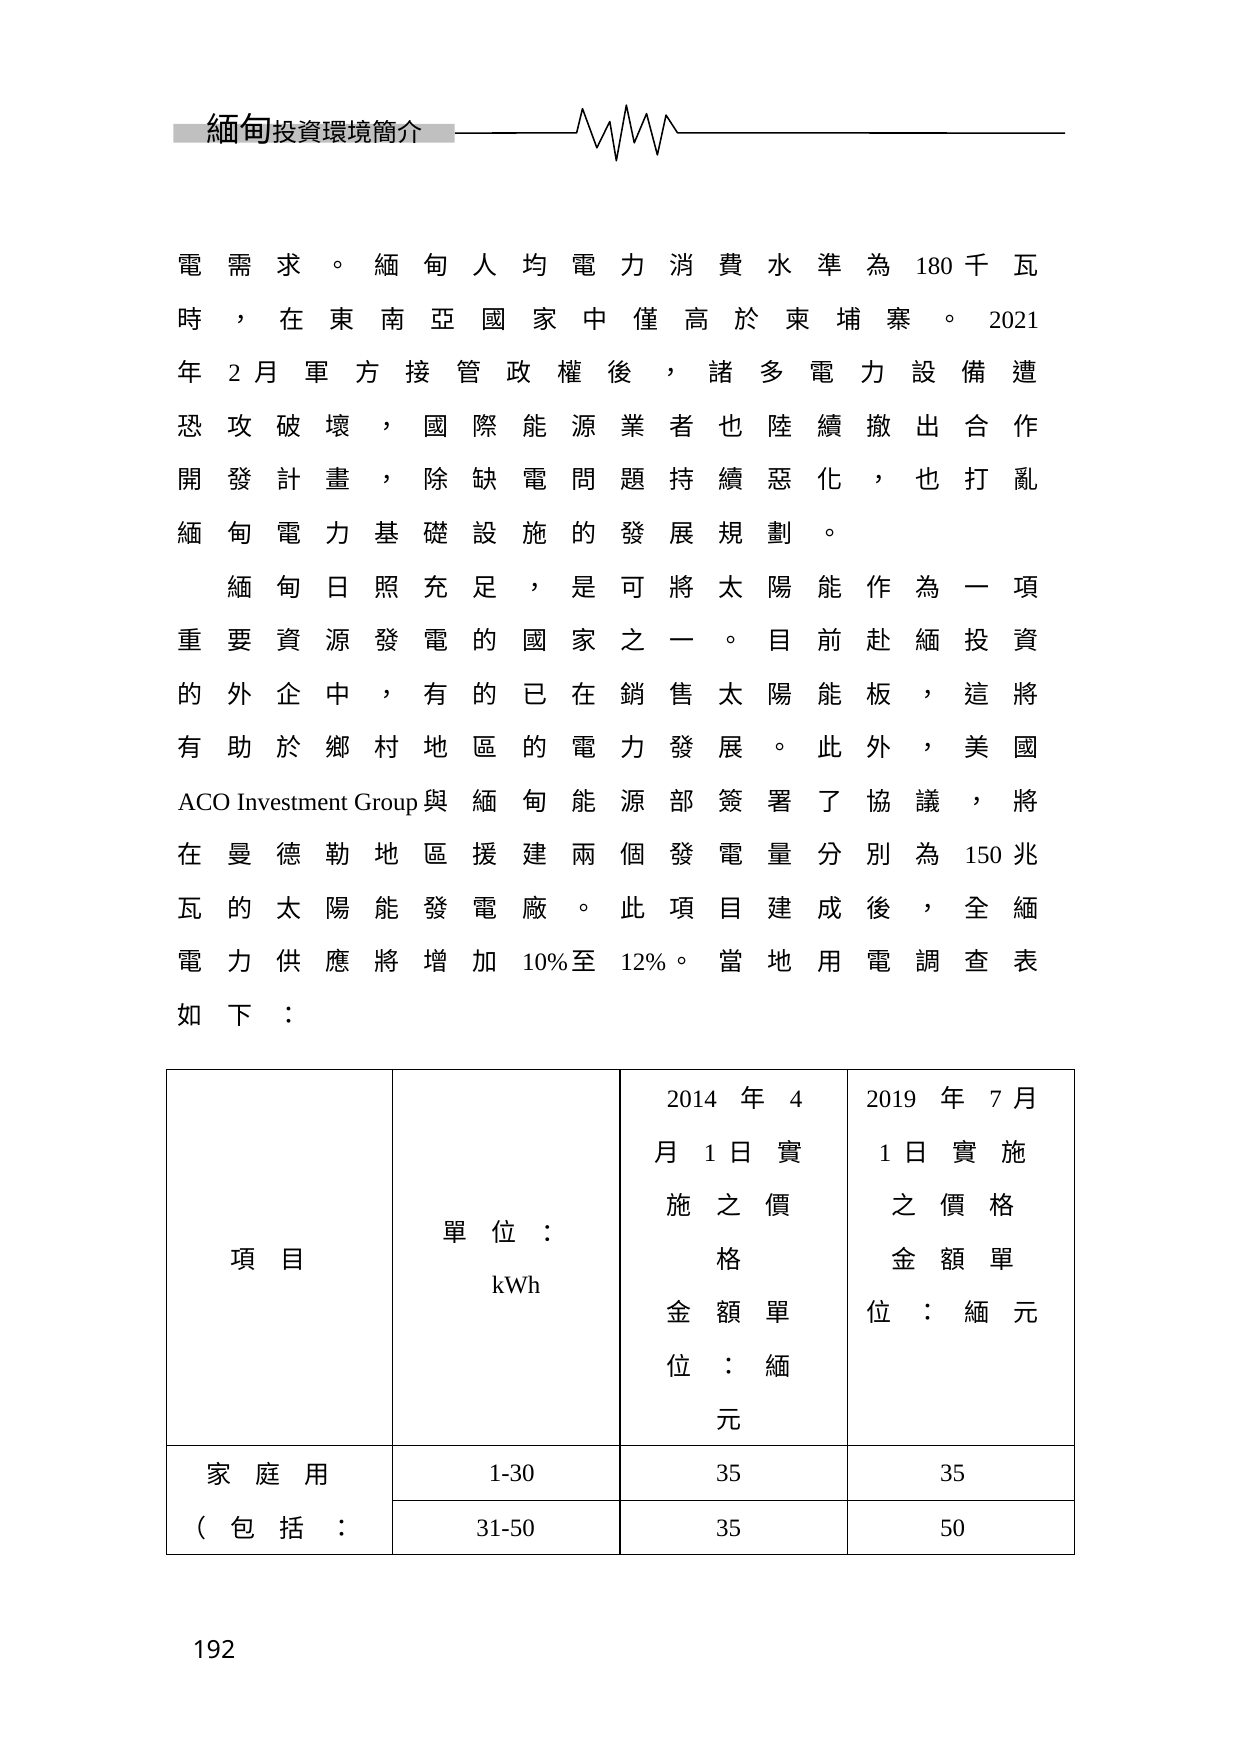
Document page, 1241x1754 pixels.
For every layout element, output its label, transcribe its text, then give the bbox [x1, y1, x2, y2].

table_cell 35 [621, 1501, 847, 1554]
table_header 單位：kWh [393, 1070, 619, 1445]
table_cell 家庭用 （包括： [167, 1446, 392, 1554]
table_cell 50 [848, 1501, 1074, 1554]
table_cell 31-50 [393, 1501, 619, 1554]
table_header 2019年7月1日實施之價格 金額單位：緬元 [848, 1070, 1074, 1445]
table_cell 1-30 [393, 1446, 619, 1499]
table_header 2014年4月1日實施之價格 金額單位：緬元 [621, 1070, 847, 1445]
table_cell 35 [621, 1446, 847, 1499]
table_header 項目 [167, 1070, 392, 1445]
text 緬甸日照充足，是可將太陽能作為一項重要資源發電的國家之一。目前赴緬投資的外企中，有的已在銷售太陽能板，這將有助於鄉村地區的電力發展。此外，美國ACO Investment Group與緬甸能源部簽署了協議，將在曼德勒地區援建兩個發電量分別為150兆瓦的太陽能發電廠。此項目建成後，全緬電力供應將增加10%至12%。當地用電調查表如下： [178, 558, 1063, 1040]
table_cell 35 [848, 1446, 1074, 1499]
text 電需求。緬甸人均電力消費水準為180千瓦時，在東南亞國家中僅高於柬埔寨。2021年2月軍方接管政權後，諸多電力設備遭恐攻破壞，國際能源業者也陸續撤出合作開發計畫，除缺電問題持續惡化，也打亂緬甸電力基礎設施的發展規劃。 [178, 237, 1063, 558]
